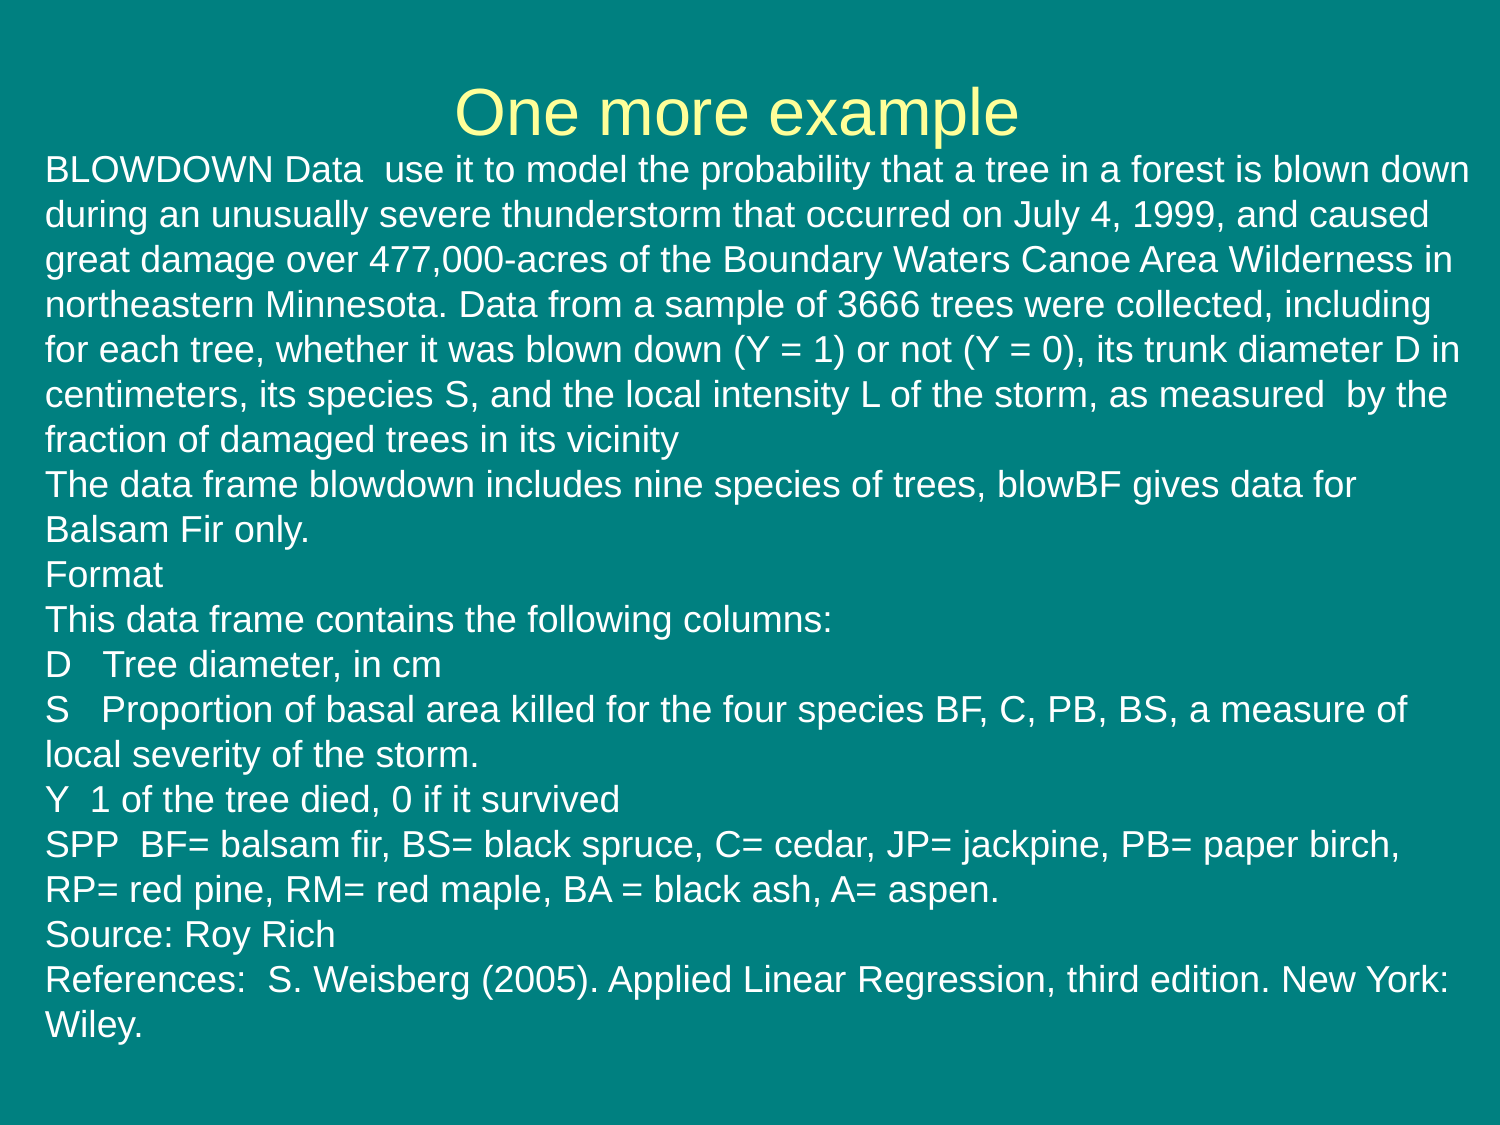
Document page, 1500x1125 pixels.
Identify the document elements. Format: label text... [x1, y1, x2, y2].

title One more example [62, 24, 1413, 137]
text_box BLOWDOWN Data use it to model the probability that a tree in a forest is blown down during an unusually severe thunderstorm that occurred on July 4, 1999, and caused great damage over 477,000-acres of the Boundary Waters Canoe Area Wilderness in northeastern Minnesota. Data from a sample of 3666 trees were collected, including for each tree, whether it was blown down (Y = 1) or not (Y = 0), its trunk diameter D in centimeters, its species S, and the local intensity L of the storm, as measured by the fraction of damaged trees in its vicinity The data frame blowdown includes nine species of trees, blowBF gives data for Balsam Fir only. Format This data frame contains the following columns: D Tree diameter, in cm S Proportion of basal area killed for the four species BF, C, PB, BS, a measure of local severity of the storm. Y 1 of the tree died, 0 if it survived SPP BF= balsam fir, BS= black spruce, C= cedar, JP= jackpine, PB= paper birch, RP= red pine, RM= red maple, BA = black ash, A= aspen. Source: Roy Rich References: S. Weisberg (2005). Applied Linear Regression, third edition. New York: Wiley. [29, 137, 1500, 1098]
